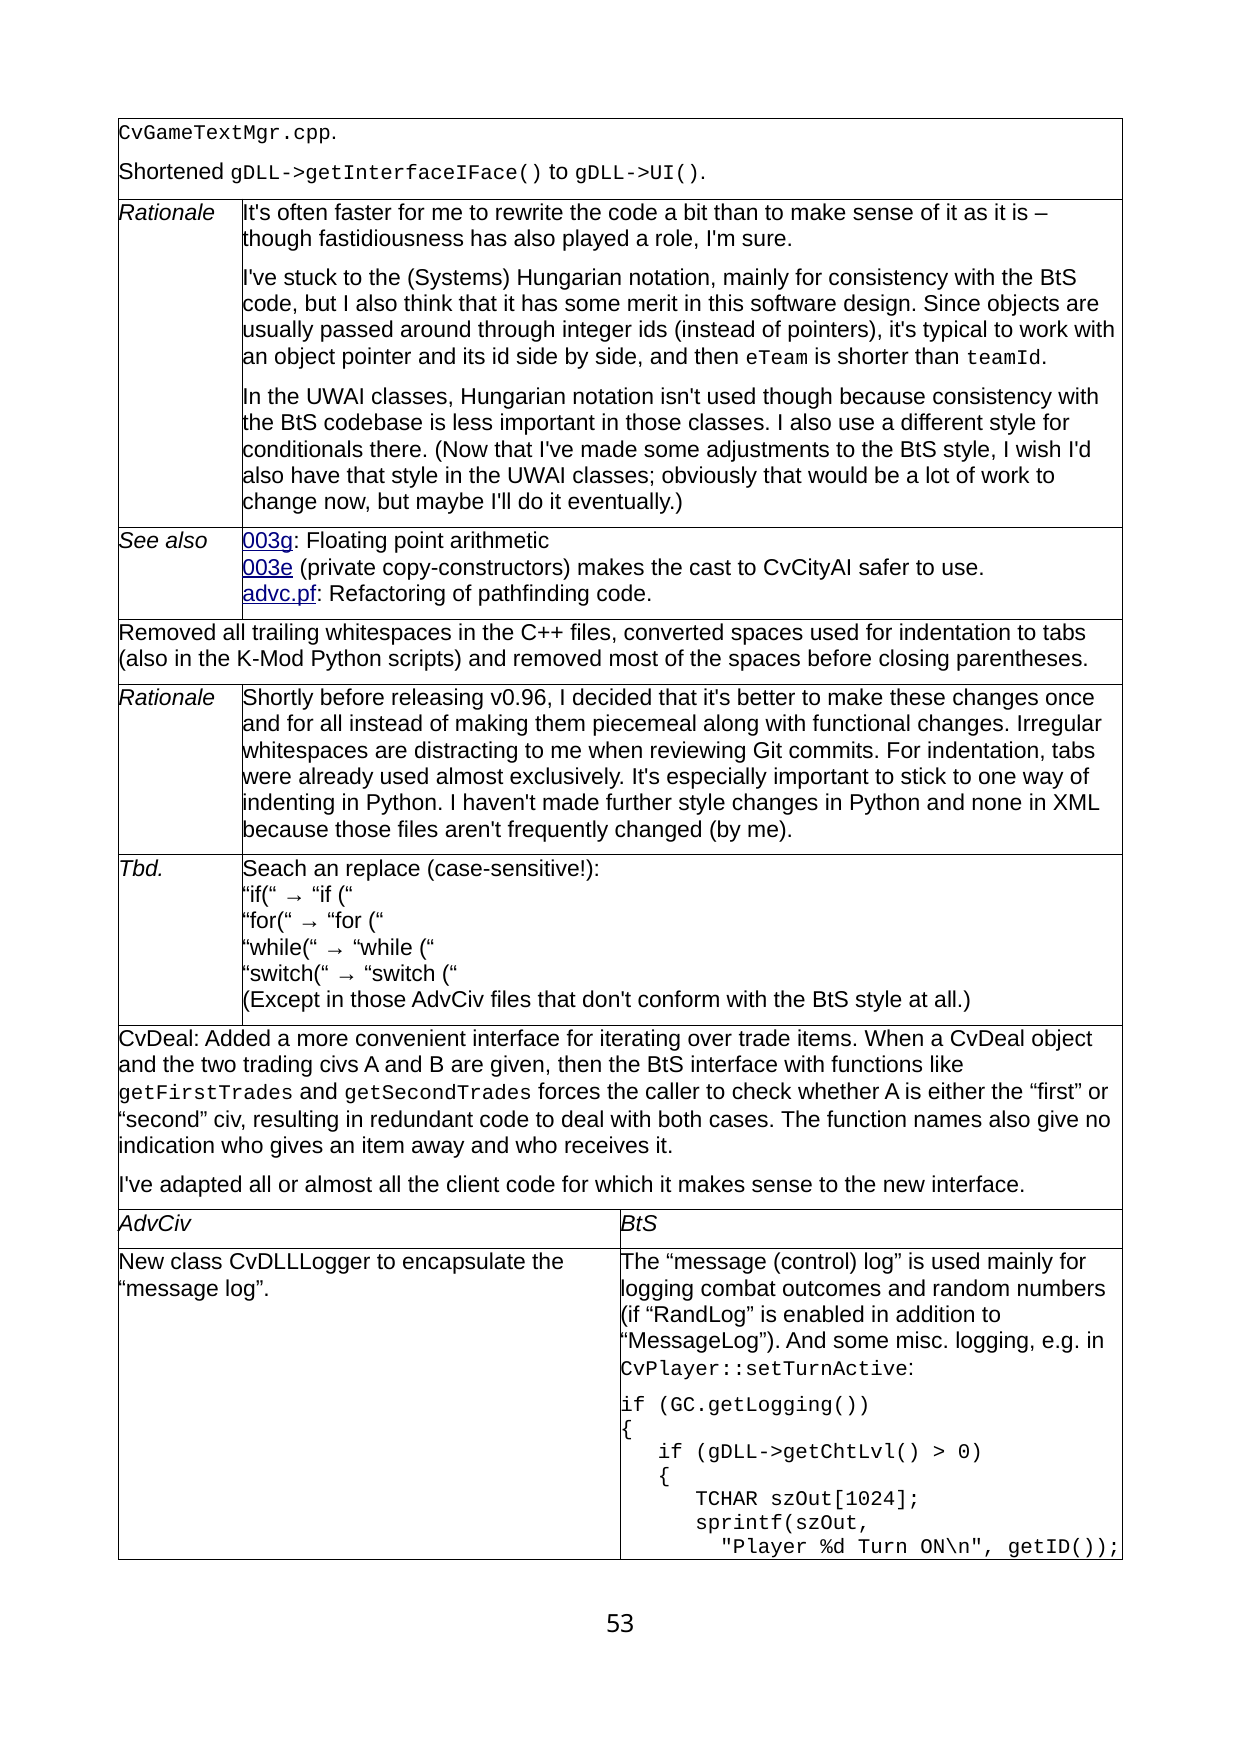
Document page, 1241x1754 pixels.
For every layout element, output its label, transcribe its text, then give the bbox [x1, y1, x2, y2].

table_cell The “message (control) log” is used mainly for logging combat outcomes and random numbers (if “RandLog” is enabled in addition to “MessageLog”). And some misc. logging, e.g. in CvPlayer::setTurnActive: if (GC.getLogging()) { if (gDLL->getChtLvl() > 0) { TCHAR szOut[1024]; sprintf(szOut, "Player %d Turn ON\n", getID()); [621, 1249, 1122, 1559]
table_cell Removed all trailing whitespaces in the C++ files, converted spaces used for indentation to tabs (also in the K-Mod Python scripts) and removed most of the spaces before closing parentheses. [119, 620, 1122, 684]
table_cell BtS [621, 1210, 1122, 1248]
table_cell Rationale [119, 200, 242, 527]
table_cell 003g: Floating point arithmetic 003e (private copy-constructors) makes the cast to CvCityAI safer to use. advc.pf: Refactoring of pathfinding code. [243, 528, 1122, 618]
table_cell Tbd. [119, 855, 242, 1025]
table_cell Seach an replace (case-sensitive!): “if(“ → “if (“ “for(“ → “for (“ “while(“ → “while (“ “switch(“ → “switch (“ (Except in those AdvCiv files that don't conform with the BtS style at all.) [243, 855, 1122, 1025]
table_cell AdvCiv [119, 1210, 620, 1248]
table_cell It's often faster for me to rewrite the code a bit than to make sense of it as it is – though fastidiousness has also played a role, I'm sure. I've stuck to the (Systems) Hungarian notation, mainly for consistency with the BtS code, but I also think that it has some merit in this software design. Since objects are usually passed around through integer ids (instead of pointers), it's typical to work with an object pointer and its id side by side, and then eTeam is shorter than teamId. In the UWAI classes, Hungarian notation isn't used though because consistency with the BtS codebase is less important in those classes. I also use a different style for conditionals there. (Now that I've made some adjustments to the BtS style, I wish I'd also have that style in the UWAI classes; obviously that would be a lot of work to change now, but maybe I'll do it eventually.) [243, 200, 1122, 527]
table_cell New class CvDLLLogger to encapsulate the “message log”. [119, 1249, 620, 1559]
table_cell CvDeal: Added a more convenient interface for iterating over trade items. When a CvDeal object and the two trading civs A and B are given, then the BtS interface with functions like getFirstTrades and getSecondTrades forces the caller to check whether A is either the “first” or “second” civ, resulting in redundant code to deal with both cases. The function names also give no indication who gives an item away and who receives it. I've adapted all or almost all the client code for which it makes sense to the new interface. [119, 1026, 1122, 1209]
table_cell Rationale [119, 685, 242, 854]
table_cell See also [119, 528, 242, 618]
table_cell Shortly before releasing v0.96, I decided that it's better to make these changes once and for all instead of making them piecemeal along with functional changes. Irregular whitespaces are distracting to me when reviewing Git commits. For indentation, tabs were already used almost exclusively. It's especially important to stick to one way of indenting in Python. I haven't made further style changes in Python and none in XML because those files aren't frequently changed (by me). [243, 685, 1122, 854]
table_cell CvGameTextMgr.cpp. Shortened gDLL->getInterfaceIFace() to gDLL->UI(). [119, 119, 1122, 198]
